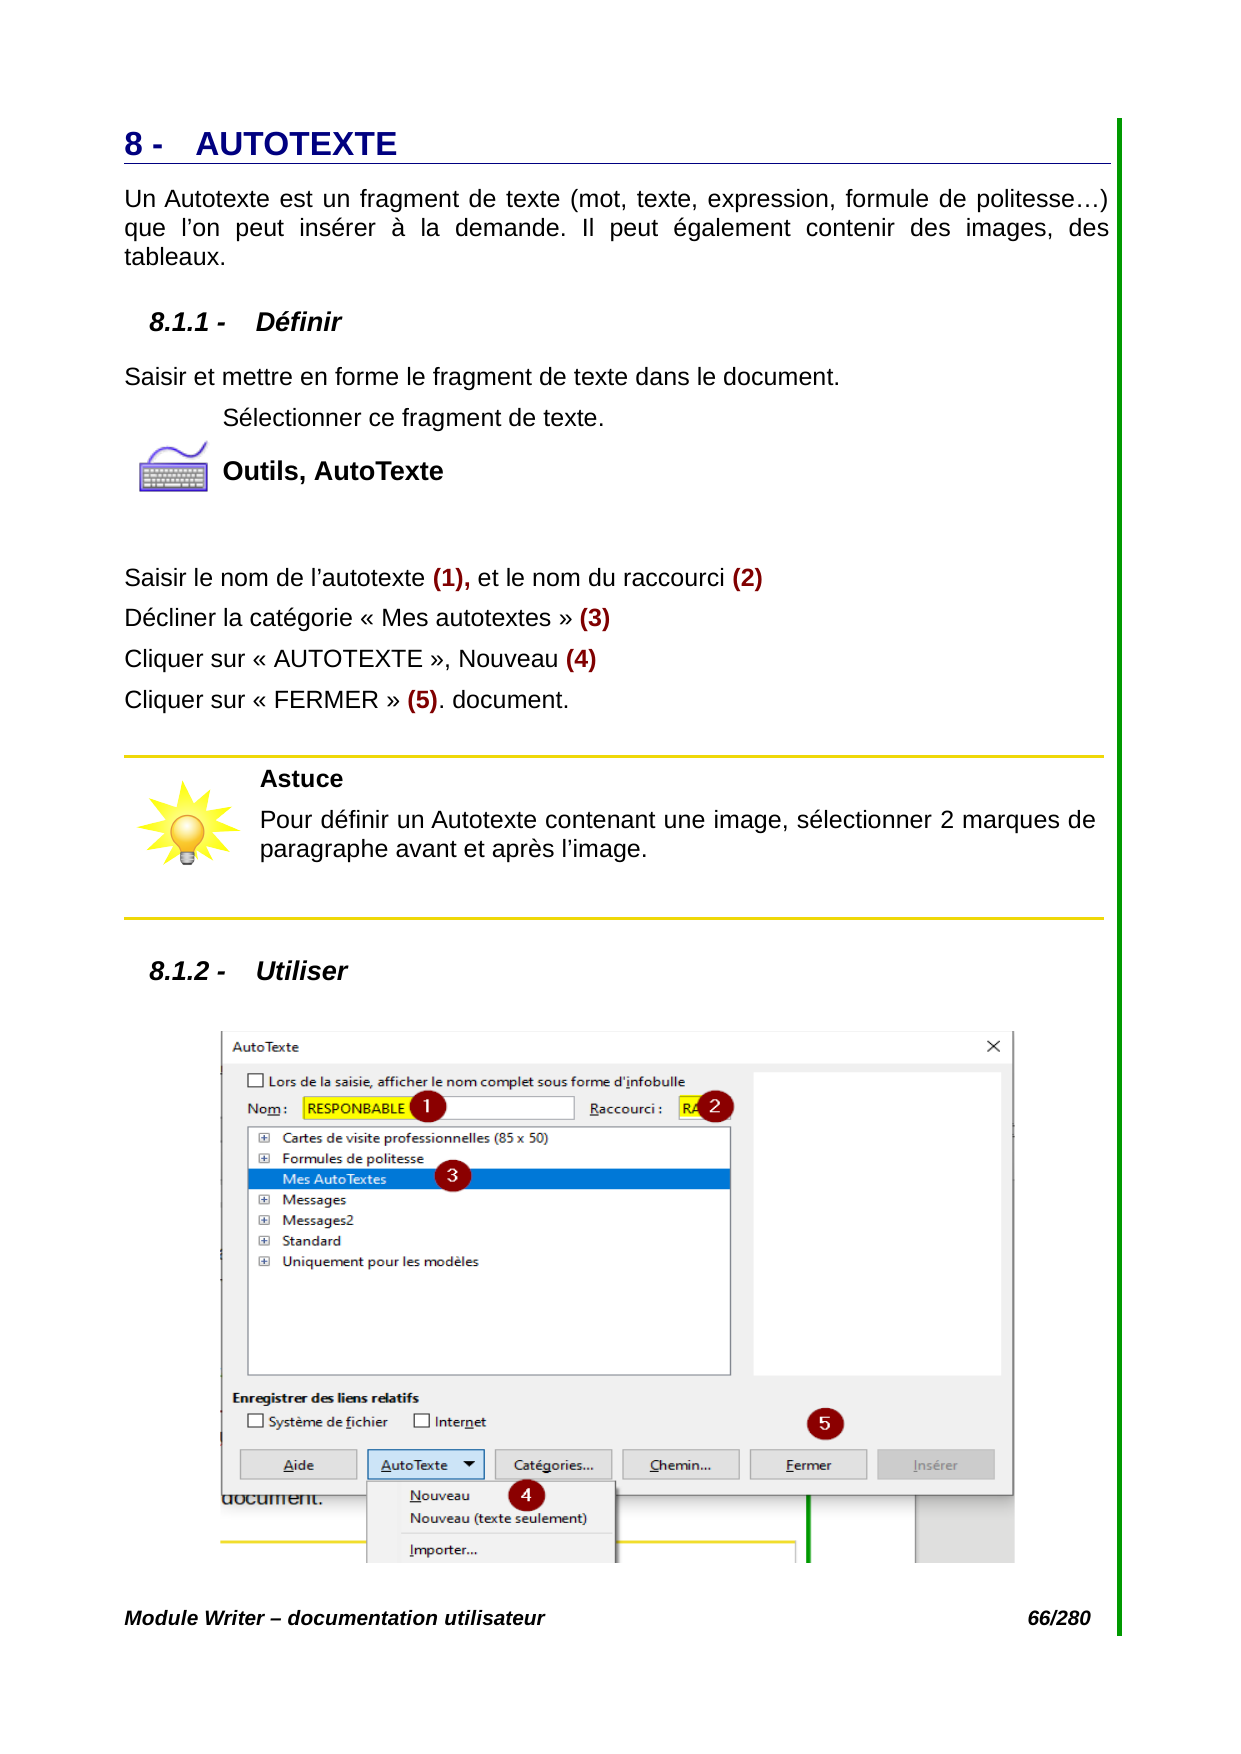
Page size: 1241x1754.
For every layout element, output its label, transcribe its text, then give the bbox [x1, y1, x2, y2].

text Un Autotexte est un fragment de texte (mot, texte, expression, formule de politesse…) que l’on peut insérer à la demande. Il peut également contenir des images, des tableaux. [124, 184, 1111, 271]
text Saisir le nom de l’autotexte (1), et le nom du raccourci (2) [124, 562, 1111, 591]
text Cliquer sur « AUTOTEXTE », Nouveau (4) [124, 644, 1111, 673]
table_header Astuce Pour définir un Autotexte contenant une image, sélectionner 2 marques de paragraphe avant et après l’image. [254, 758, 1104, 917]
text Cliquer sur « FERMER » (5). document. [124, 685, 1111, 714]
text Décliner la catégorie « Mes autotextes » (3) [124, 603, 1111, 632]
subtitle Utiliser [149, 955, 1111, 986]
text Outils, AutoTexte [211, 455, 1111, 486]
subtitle Définir [149, 306, 1111, 337]
text Saisir et mettre en forme le fragment de texte dans le document. [124, 362, 1111, 391]
subtitle Autotexte [124, 124, 1111, 163]
picture [220, 1031, 1015, 1563]
text [124, 455, 135, 486]
picture [135, 430, 211, 506]
picture [129, 763, 248, 882]
table_header [124, 758, 254, 917]
text Sélectionner ce fragment de texte. [124, 402, 1111, 431]
